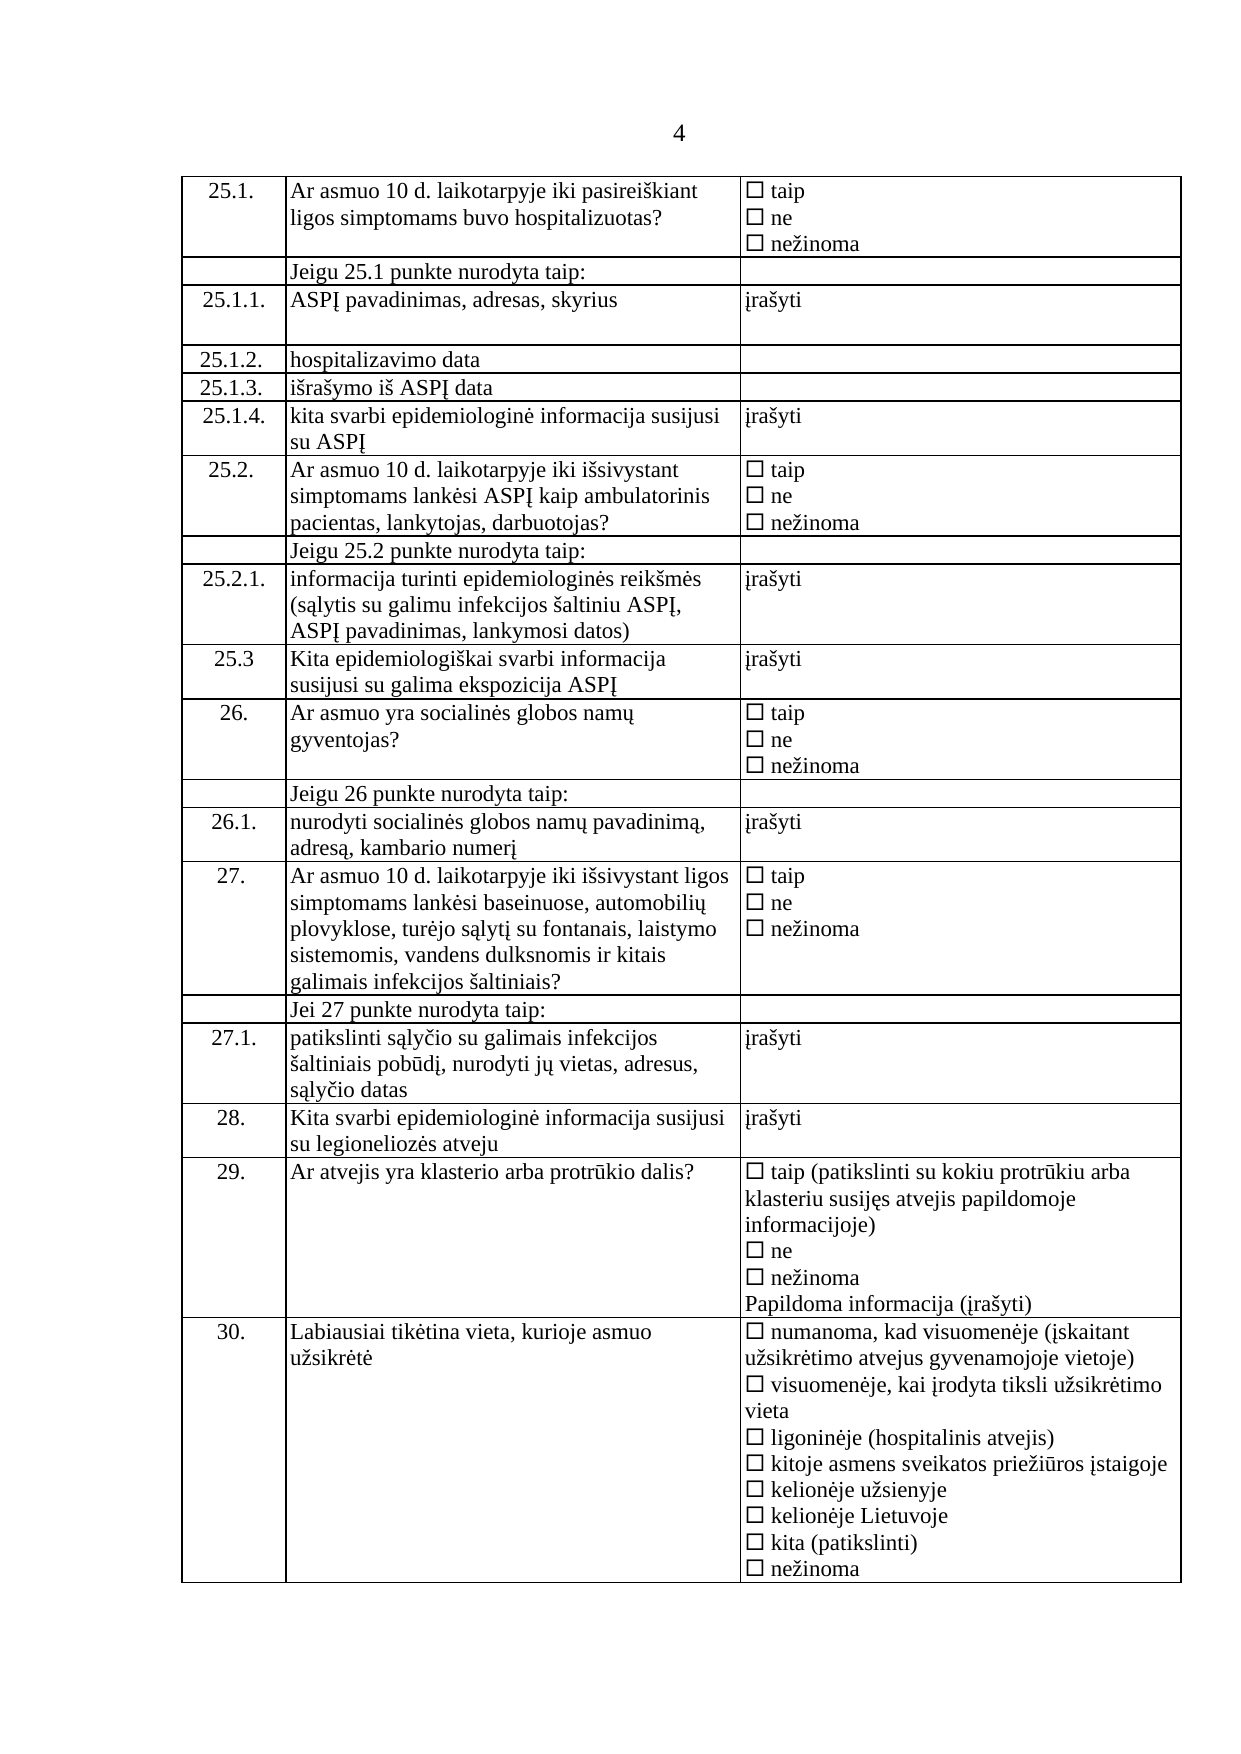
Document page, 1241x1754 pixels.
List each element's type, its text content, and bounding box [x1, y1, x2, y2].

table_cell Kita svarbi epidemiologinė informacija susijusi su legioneliozės atveju [287, 1104, 740, 1157]
table_cell 28. [183, 1104, 285, 1157]
table_cell [177, 176, 181, 256]
table_cell [177, 563, 181, 644]
table_cell [177, 779, 181, 806]
table_cell [177, 1317, 181, 1582]
table_cell [741, 258, 1180, 284]
table_cell [177, 344, 181, 372]
table_cell [177, 1103, 181, 1157]
table_cell [177, 861, 181, 994]
table_cell Ar asmuo yra socialinės globos namų gyventojas? [287, 700, 740, 778]
table_cell 26.1. [183, 808, 285, 861]
table_cell 25.1.3. [183, 374, 285, 400]
table_cell Jeigu 25.1 punkte nurodyta taip: [287, 258, 740, 284]
table_cell [177, 806, 181, 861]
table_cell Kita epidemiologiškai svarbi informacija susijusi su galima ekspozicija ASPĮ [287, 645, 740, 698]
table_cell 25.1.1. [183, 286, 285, 344]
table_cell  taip  ne  nežinoma [741, 456, 1180, 535]
table_cell nurodyti socialinės globos namų pavadinimą, adresą, kambario numerį [287, 808, 740, 861]
table_cell įrašyti [741, 1024, 1180, 1103]
table_cell [177, 1022, 181, 1103]
table_cell Ar atvejis yra klasterio arba protrūkio dalis? [287, 1158, 740, 1317]
table_cell [183, 258, 285, 284]
table_cell [183, 537, 285, 563]
table_cell patikslinti sąlyčio su galimais infekcijos šaltiniais pobūdį, nurodyti jų vietas, adresus, sąlyčio datas [287, 1024, 740, 1103]
table_cell 25.2. [183, 456, 285, 535]
table_cell  taip  ne  nežinoma [741, 862, 1180, 994]
table_cell 25.1.4. [183, 402, 285, 454]
table_cell [183, 996, 285, 1022]
table_cell 27. [183, 862, 285, 994]
table_cell 25.1.2. [183, 346, 285, 372]
table_cell [741, 346, 1180, 372]
table_cell įrašyti [741, 565, 1180, 644]
table_cell kita svarbi epidemiologinė informacija susijusi su ASPĮ [287, 402, 740, 454]
table_cell Jei 27 punkte nurodyta taip: [287, 996, 740, 1022]
table_cell Ar asmuo 10 d. laikotarpyje iki išsivystant simptomams lankėsi ASPĮ kaip ambulatorinis pacientas, lankytojas, darbuotojas? [287, 456, 740, 535]
table_cell [741, 780, 1180, 806]
table_cell įrašyti [741, 808, 1180, 861]
table_cell [177, 284, 181, 344]
table_cell [183, 780, 285, 806]
table_cell 26. [183, 700, 285, 778]
table_cell [177, 698, 181, 778]
table_cell [177, 535, 181, 563]
table_cell įrašyti [741, 402, 1180, 454]
table_cell [177, 644, 181, 698]
table_cell [177, 400, 181, 454]
table_cell [177, 372, 181, 400]
table_cell Jeigu 26 punkte nurodyta taip: [287, 780, 740, 806]
table_cell [177, 1157, 181, 1317]
table_cell  taip  ne  nežinoma [741, 700, 1180, 778]
table_cell [177, 994, 181, 1022]
table_cell 25.1. [183, 177, 285, 256]
table_cell ASPĮ pavadinimas, adresas, skyrius [287, 286, 740, 344]
table_cell įrašyti [741, 645, 1180, 698]
table_cell  taip (patikslinti su kokiu protrūkiu arba klasteriu susijęs atvejis papildomoje informacijoje)  ne  nežinoma Papildoma informacija (įrašyti) [741, 1158, 1180, 1317]
table_cell įrašyti [741, 286, 1180, 344]
table_cell [741, 996, 1180, 1022]
table_cell 27.1. [183, 1024, 285, 1103]
table_cell 30. [183, 1318, 285, 1582]
table_cell  numanoma, kad visuomenėje (įskaitant užsikrėtimo atvejus gyvenamojoje vietoje)  visuomenėje, kai įrodyta tiksli užsikrėtimo vieta  ligoninėje (hospitalinis atvejis)  kitoje asmens sveikatos priežiūros įstaigoje  kelionėje užsienyje  kelionėje Lietuvoje  kita (patikslinti)  nežinoma [741, 1318, 1180, 1582]
table_cell išrašymo iš ASPĮ data [287, 374, 740, 400]
table_cell Ar asmuo 10 d. laikotarpyje iki išsivystant ligos simptomams lankėsi baseinuose, automobilių plovyklose, turėjo sąlytį su fontanais, laistymo sistemomis, vandens dulksnomis ir kitais galimais infekcijos šaltiniais? [287, 862, 740, 994]
table_cell [177, 455, 181, 535]
table_cell  taip  ne  nežinoma [741, 177, 1180, 256]
table_cell 25.3 [183, 645, 285, 698]
table_cell įrašyti [741, 1104, 1180, 1157]
table_cell [741, 374, 1180, 400]
table_cell Ar asmuo 10 d. laikotarpyje iki pasireiškiant ligos simptomams buvo hospitalizuotas? [287, 177, 740, 256]
table_cell [177, 256, 181, 284]
table_cell informacija turinti epidemiologinės reikšmės (sąlytis su galimu infekcijos šaltiniu ASPĮ, ASPĮ pavadinimas, lankymosi datos) [287, 565, 740, 644]
table_cell [741, 537, 1180, 563]
table_cell 25.2.1. [183, 565, 285, 644]
table_cell Labiausiai tikėtina vieta, kurioje asmuo užsikrėtė [287, 1318, 740, 1582]
table_cell hospitalizavimo data [287, 346, 740, 372]
table_cell 29. [183, 1158, 285, 1317]
table_cell Jeigu 25.2 punkte nurodyta taip: [287, 537, 740, 563]
